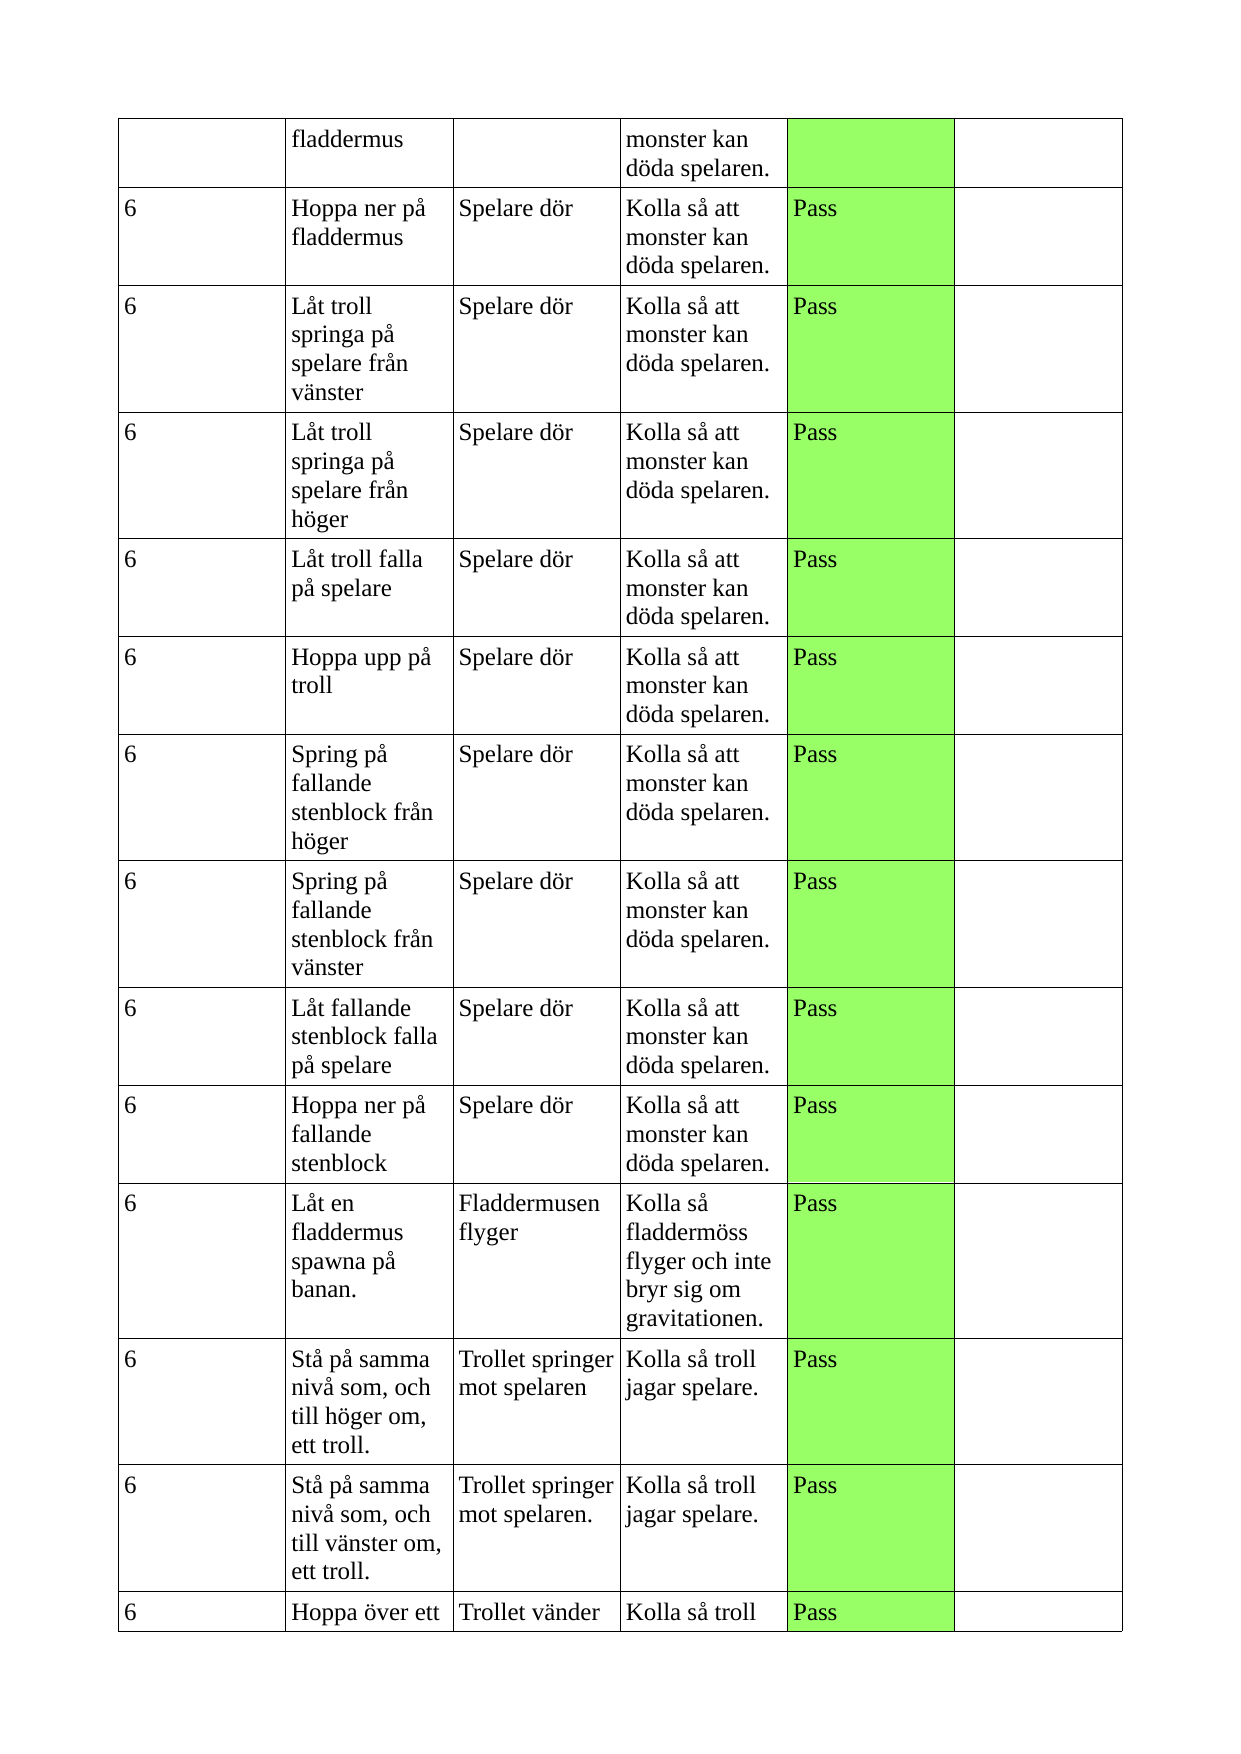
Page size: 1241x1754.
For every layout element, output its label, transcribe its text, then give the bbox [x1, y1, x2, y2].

table_cell Kolla så troll jagar spelare. [621, 1339, 787, 1464]
table_cell Pass [788, 1592, 954, 1631]
table_cell Spelare dör [454, 413, 620, 538]
table_cell Spelare dör [454, 1086, 620, 1182]
table_cell [955, 188, 1122, 285]
table_cell [955, 413, 1122, 538]
table_cell [955, 1339, 1122, 1464]
table_cell Spelare dör [454, 735, 620, 860]
table_cell [955, 286, 1122, 412]
table_cell Pass [788, 1465, 954, 1591]
table_cell Kolla så att monster kan döda spelaren. [621, 188, 787, 285]
table_cell Kolla så att monster kan döda spelaren. [621, 861, 787, 987]
table_cell Pass [788, 637, 954, 734]
table_cell Pass [788, 735, 954, 860]
table_cell 6 [119, 413, 285, 538]
table_cell [955, 1465, 1122, 1591]
table_cell Kolla så troll [621, 1592, 787, 1631]
table_cell Spelare dör [454, 188, 620, 285]
table_cell Låt fallande stenblock falla på spelare [286, 988, 453, 1085]
table_cell Pass [788, 1086, 954, 1182]
table_cell Spring på fallande stenblock från höger [286, 735, 453, 860]
table_cell Trollet springer mot spelaren. [454, 1465, 620, 1591]
table_cell Hoppa ner på fallande stenblock [286, 1086, 453, 1182]
table_cell Kolla så att monster kan döda spelaren. [621, 637, 787, 734]
table_cell Kolla så att monster kan döda spelaren. [621, 988, 787, 1085]
table_cell [119, 119, 285, 187]
table_cell [454, 119, 620, 187]
table_cell [955, 988, 1122, 1085]
table_cell [955, 637, 1122, 734]
table_cell [955, 735, 1122, 860]
table_cell Pass [788, 413, 954, 538]
table_cell Kolla så att monster kan döda spelaren. [621, 539, 787, 636]
table_cell Spelare dör [454, 861, 620, 987]
table_cell 6 [119, 988, 285, 1085]
table_cell [788, 119, 954, 187]
table_cell Hoppa över ett [286, 1592, 453, 1631]
table_cell [955, 539, 1122, 636]
table_cell Kolla så troll jagar spelare. [621, 1465, 787, 1591]
table_cell Pass [788, 286, 954, 412]
table_cell Pass [788, 988, 954, 1085]
table_cell 6 [119, 1184, 285, 1338]
table_cell 6 [119, 1465, 285, 1591]
table_cell 6 [119, 1339, 285, 1464]
table_cell Pass [788, 861, 954, 987]
table_cell Låt troll springa på spelare från vänster [286, 286, 453, 412]
table_cell Kolla så fladdermöss flyger och inte bryr sig om gravitationen. [621, 1184, 787, 1338]
table_cell 6 [119, 637, 285, 734]
table_cell [955, 119, 1122, 187]
table_cell Trollet vänder [454, 1592, 620, 1631]
table_cell Hoppa ner på fladdermus [286, 188, 453, 285]
table_cell 6 [119, 861, 285, 987]
table_cell Kolla så att monster kan döda spelaren. [621, 286, 787, 412]
table_cell fladdermus [286, 119, 453, 187]
table_cell Spelare dör [454, 637, 620, 734]
table_cell Låt troll springa på spelare från höger [286, 413, 453, 538]
table_cell 6 [119, 286, 285, 412]
table_cell Kolla så att monster kan döda spelaren. [621, 413, 787, 538]
table_cell [955, 861, 1122, 987]
table_cell Spelare dör [454, 988, 620, 1085]
table_cell Pass [788, 1184, 954, 1338]
table_cell Spelare dör [454, 539, 620, 636]
table_cell [955, 1086, 1122, 1182]
table_cell 6 [119, 539, 285, 636]
table_cell Pass [788, 1339, 954, 1464]
table_cell Låt en fladdermus spawna på banan. [286, 1184, 453, 1338]
table_cell [955, 1184, 1122, 1338]
table_cell 6 [119, 1086, 285, 1182]
table_cell monster kan döda spelaren. [621, 119, 787, 187]
table_cell Hoppa upp på troll [286, 637, 453, 734]
table_cell Pass [788, 539, 954, 636]
table_cell Kolla så att monster kan döda spelaren. [621, 1086, 787, 1182]
table_cell Trollet springer mot spelaren [454, 1339, 620, 1464]
table_cell 6 [119, 735, 285, 860]
table_cell 6 [119, 188, 285, 285]
table_cell Spring på fallande stenblock från vänster [286, 861, 453, 987]
table_cell Stå på samma nivå som, och till vänster om, ett troll. [286, 1465, 453, 1591]
table_cell Pass [788, 188, 954, 285]
table_cell [955, 1592, 1122, 1631]
table_cell Låt troll falla på spelare [286, 539, 453, 636]
table_cell Kolla så att monster kan döda spelaren. [621, 735, 787, 860]
table_cell 6 [119, 1592, 285, 1631]
table_cell Fladdermusen flyger [454, 1184, 620, 1338]
table_cell Stå på samma nivå som, och till höger om, ett troll. [286, 1339, 453, 1464]
table_cell Spelare dör [454, 286, 620, 412]
